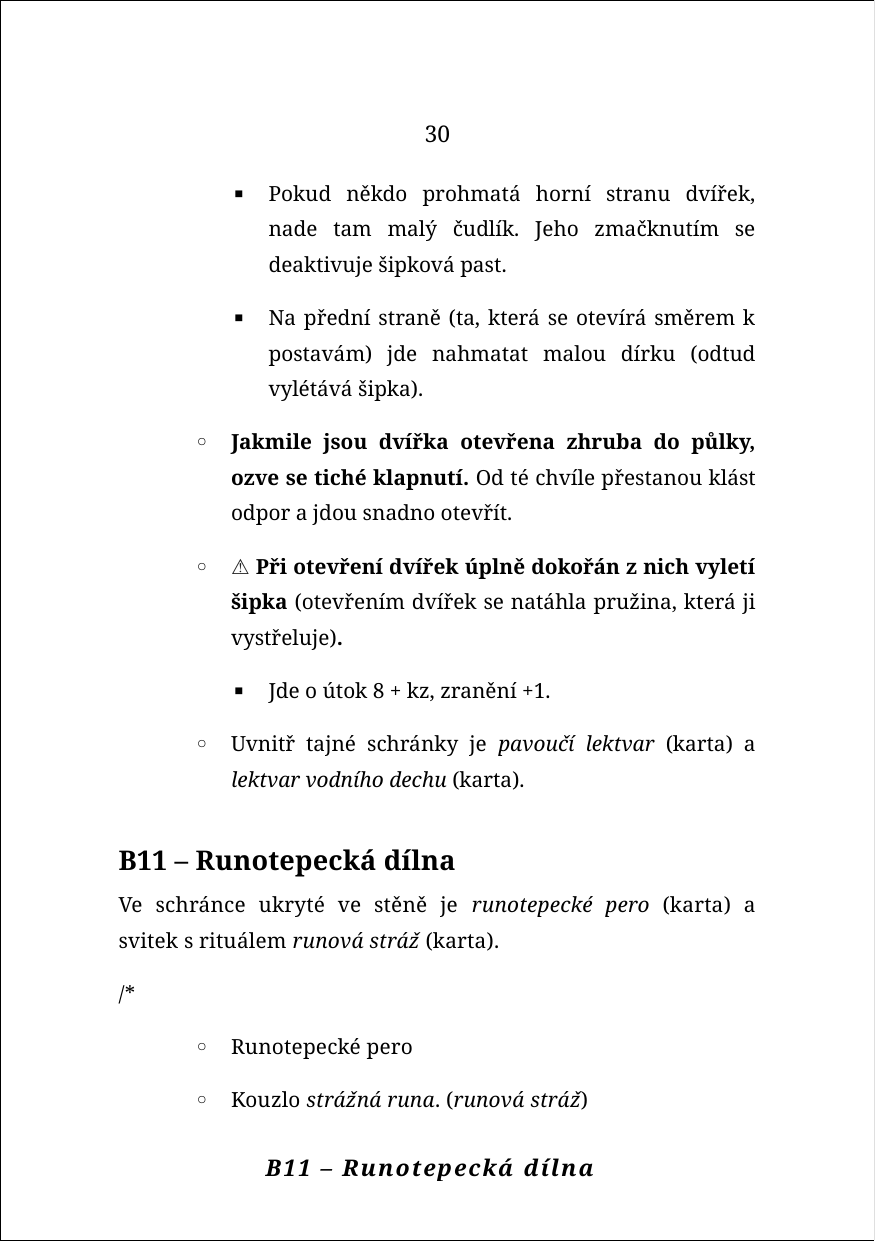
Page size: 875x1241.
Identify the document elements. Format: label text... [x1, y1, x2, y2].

list Runotepecké pero [193, 1032, 756, 1061]
list ⚠ Při otevření dvířek úplně dokořán z nich vyletí šipka (otevřením dvířek se natáhla pružina, která ji vystřeluje). [193, 552, 756, 651]
text Ve schránce ukryté ve stěně je runotepecké pero (karta) a svitek s rituálem runová stráž (karta). [118, 890, 756, 954]
list Kouzlo strážná runa. (runová stráž) [193, 1086, 756, 1114]
list Pokud někdo prohmatá horní stranu dvířek, nade tam malý čudlík. Jeho zmačknutím se deaktivuje šipková past. [231, 179, 756, 278]
list Uvnitř tajné schránky je pavoučí lektvar (karta) a lektvar vodního dechu (karta). [193, 729, 756, 793]
text /* [118, 979, 756, 1007]
list Na přední straně (ta, která se otevírá směrem k postavám) jde nahmatat malou dírku (odtud vylétává šipka). [231, 303, 756, 403]
list Jde o útok 8 + kz, zranění +1. [231, 676, 756, 704]
subtitle B11 – Runotepecká dílna [118, 842, 756, 878]
list Jakmile jsou dvířka otevřena zhruba do půlky, ozve se tiché klapnutí. Od té chvíle přestanou klást odpor a jdou snadno otevřít. [193, 427, 756, 527]
